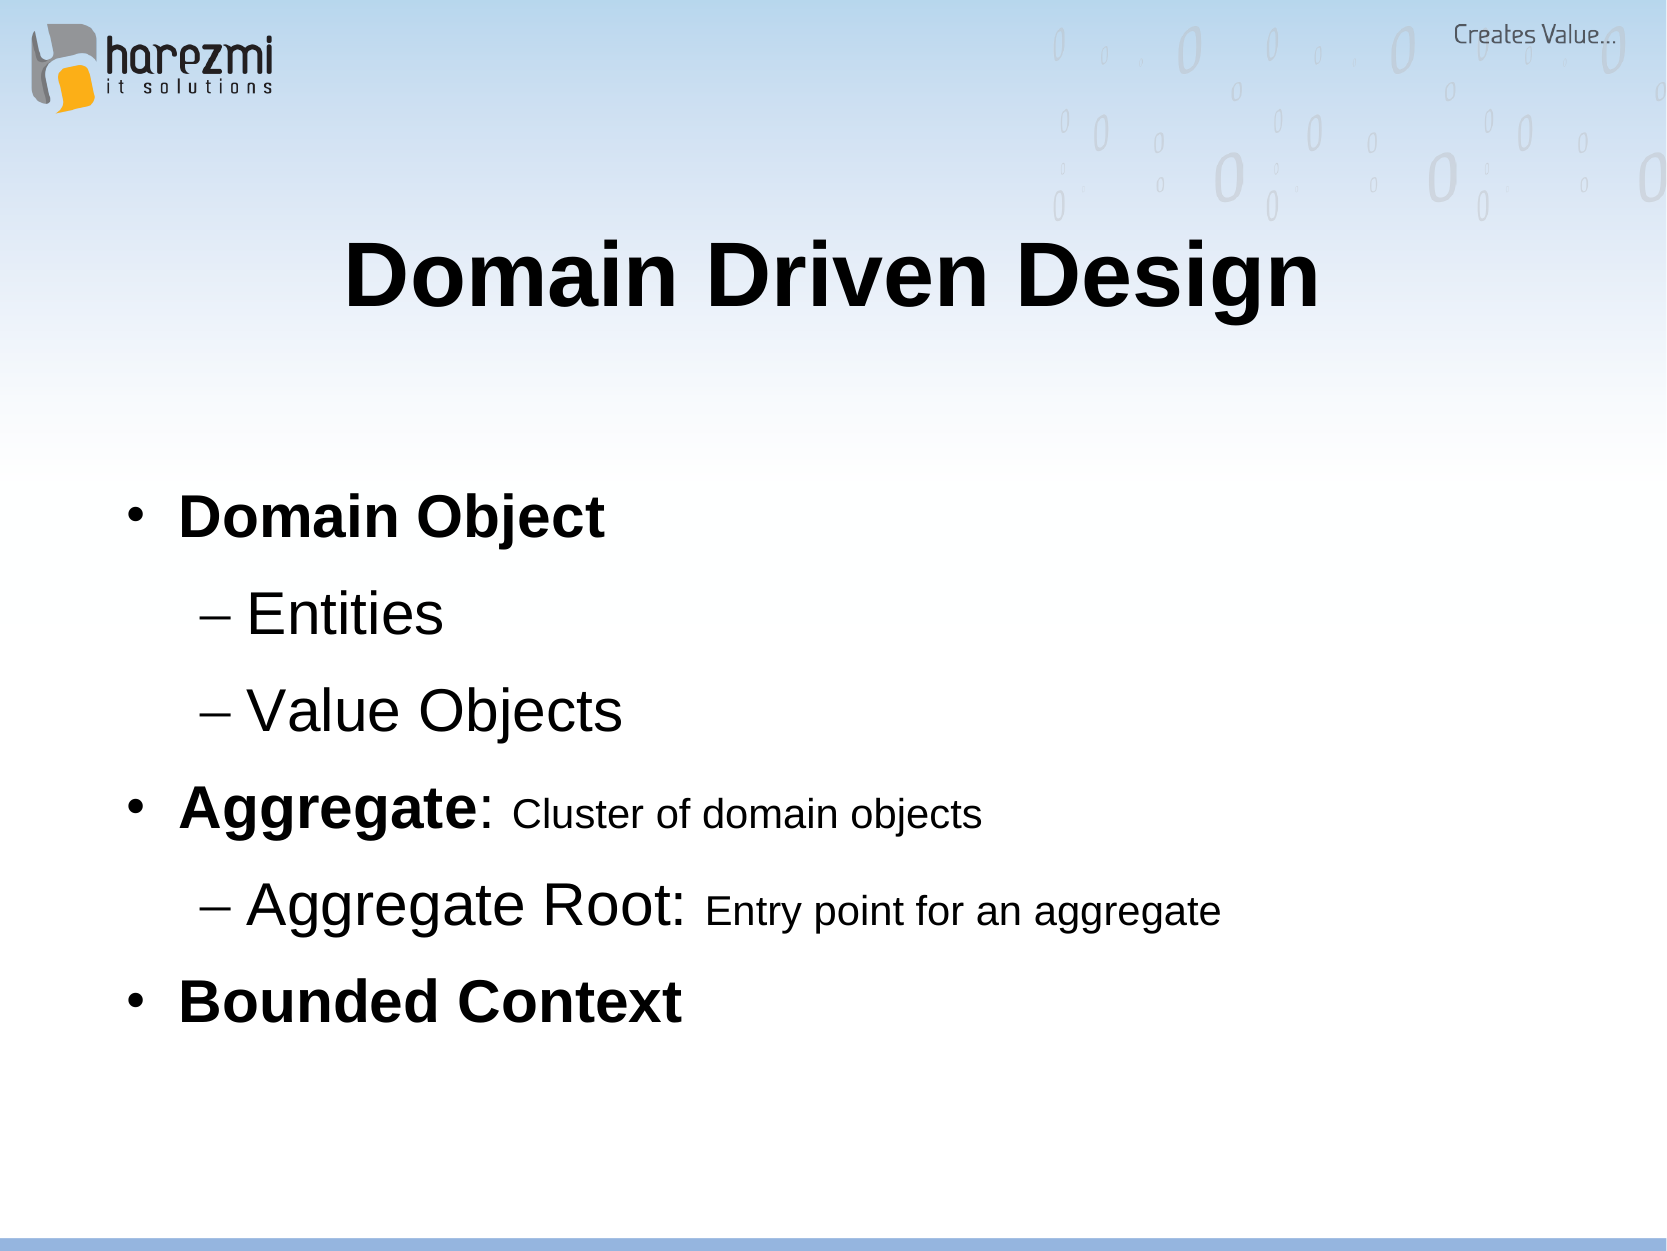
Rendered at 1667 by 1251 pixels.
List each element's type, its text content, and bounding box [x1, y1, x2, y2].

text_box Domain Object Entities Value Objects Aggregate: Cluster of domain objects Aggregate Root: Entry point for an aggregate Bounded Context [124, 478, 1542, 1005]
picture [0, 0, 1667, 1251]
text_box Domain Driven Design [83, 167, 1584, 377]
